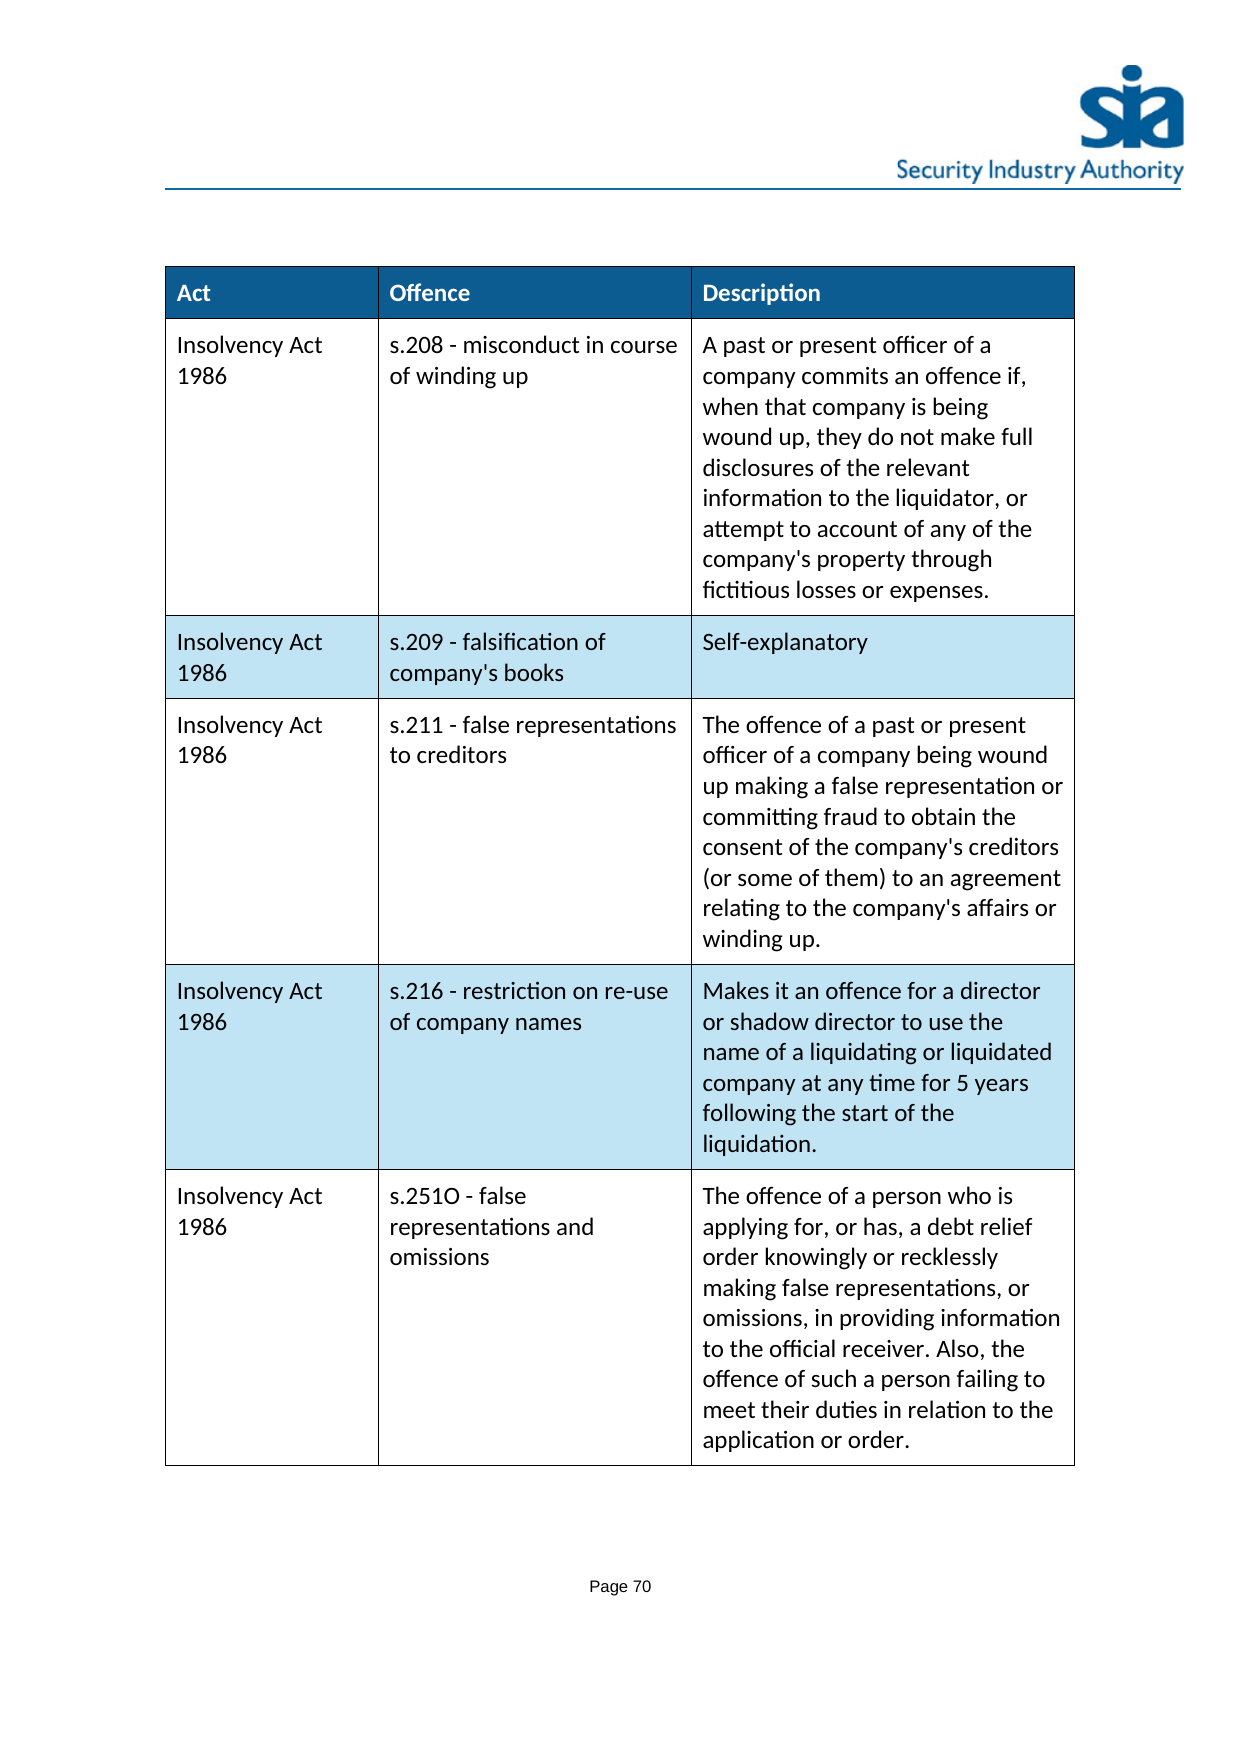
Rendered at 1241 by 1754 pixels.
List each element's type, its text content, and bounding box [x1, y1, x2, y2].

table_cell The offence of a past or present officer of a company being wound up making a false representation or committing fraud to obtain the consent of the company's creditors (or some of them) to an agreement relating to the company's affairs or winding up. [692, 699, 1074, 964]
table_header Act [166, 267, 378, 318]
table_header Description [692, 267, 1074, 318]
table_header Offence [379, 267, 691, 318]
table_cell s.209 - falsification of company's books [379, 616, 691, 698]
table_cell s.216 - restriction on re-use of company names [379, 965, 691, 1169]
table_cell Self-explanatory [692, 616, 1074, 698]
table_cell Insolvency Act 1986 [166, 965, 378, 1169]
table_cell s.251O - false representations and omissions [379, 1170, 691, 1465]
table_cell s.208 - misconduct in course of winding up [379, 319, 691, 615]
table_cell s.211 - false representations to creditors [379, 699, 691, 964]
table_cell A past or present officer of a company commits an offence if, when that company is being wound up, they do not make full disclosures of the relevant information to the liquidator, or attempt to account of any of the company's property through fictitious losses or expenses. [692, 319, 1074, 615]
table_cell The offence of a person who is applying for, or has, a debt relief order knowingly or recklessly making false representations, or omissions, in providing information to the official receiver. Also, the offence of such a person failing to meet their duties in relation to the application or order. [692, 1170, 1074, 1465]
table_cell Insolvency Act 1986 [166, 699, 378, 964]
table_cell Insolvency Act 1986 [166, 616, 378, 698]
table_cell Insolvency Act 1986 [166, 1170, 378, 1465]
table_cell Insolvency Act 1986 [166, 319, 378, 615]
table_cell Makes it an offence for a director or shadow director to use the name of a liquidating or liquidated company at any time for 5 years following the start of the liquidation. [692, 965, 1074, 1169]
